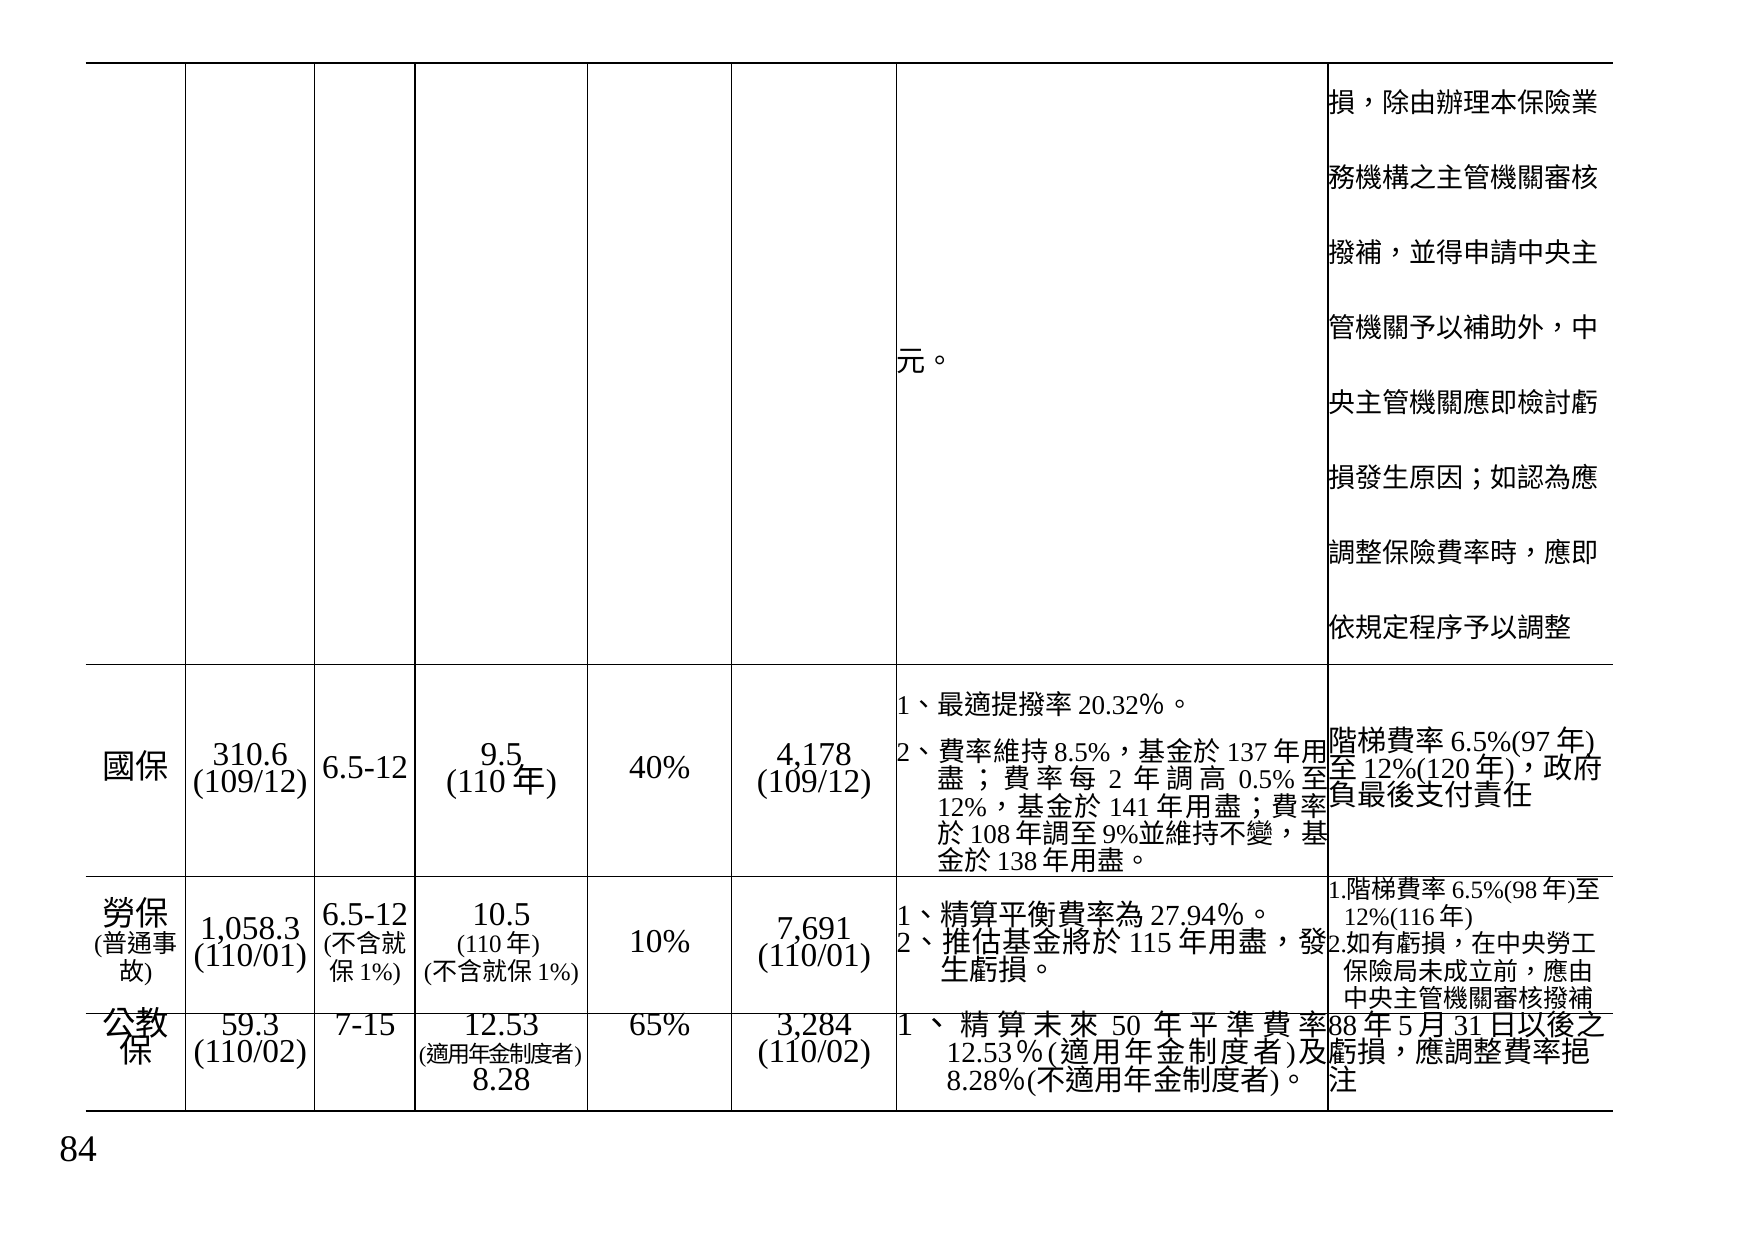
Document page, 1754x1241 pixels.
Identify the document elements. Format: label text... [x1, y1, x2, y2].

table_cell 1、精算平衡費率為27.94％。 2、推估基金將於115年用盡，發生虧損。 [897, 877, 1327, 1012]
table_cell 1、最適提撥率20.32％。 2、費率維持8.5%，基金於137年用盡；費率每2年調高0.5%至12%，基金於141年用盡；費率於108年調至9%並維持不變，基金於138年用盡。 [897, 665, 1327, 876]
table_cell 6.5-12 (不含就保1%) [315, 877, 414, 1012]
table_cell 10.5 (110年) (不含就保1%) [416, 877, 587, 1012]
table_cell [315, 64, 414, 663]
table_cell 勞保(普通事故) [86, 877, 185, 1012]
table_cell － [732, 64, 896, 663]
table_cell [186, 64, 314, 663]
table_cell 12.53 (適用年金制度者) 8.28 [416, 1014, 587, 1110]
table_cell 階梯費率6.5%(97年)至12%(120年)，政府負最後支付責任 [1329, 665, 1612, 876]
table_cell 40% [588, 665, 731, 876]
table_cell 4,178 (109/12) [732, 665, 896, 876]
table_cell 7,691 (110/01) [732, 877, 896, 1012]
table_cell 公教保 [86, 1014, 185, 1110]
table_cell [588, 64, 731, 663]
table_cell 9.5 (110年) [416, 665, 587, 876]
table_cell 元。 [897, 64, 1327, 663]
table_cell 1,058.3 (110/01) [186, 877, 314, 1012]
table_cell 1、精算未來50年平準費率12.53％(適用年金制度者)及8.28％(不適用年金制度者)。 [897, 1014, 1327, 1110]
table_cell 88年5月31日以後之虧損，應調整費率挹注 [1329, 1014, 1612, 1110]
table_cell 6.5-12 [315, 665, 414, 876]
table_cell [416, 64, 587, 663]
table_cell 1.階梯費率6.5%(98年)至12%(116年) 2.如有虧損，在中央勞工保險局未成立前，應由中央主管機關審核撥補 [1329, 877, 1612, 1012]
table_cell 3,284 (110/02) [732, 1014, 896, 1110]
table_cell 310.6 (109/12) [186, 665, 314, 876]
table_cell [86, 64, 185, 663]
table_cell 國保 [86, 665, 185, 876]
table_cell 59.3 (110/02) [186, 1014, 314, 1110]
table_cell 損，除由辦理本保險業務機構之主管機關審核撥補，並得申請中央主管機關予以補助外，中央主管機關應即檢討虧損發生原因；如認為應調整保險費率時，應即依規定程序予以調整 [1329, 64, 1612, 663]
table_cell 65% [588, 1014, 731, 1110]
table_cell 7-15 [315, 1014, 414, 1110]
table_cell 10% [588, 877, 731, 1012]
